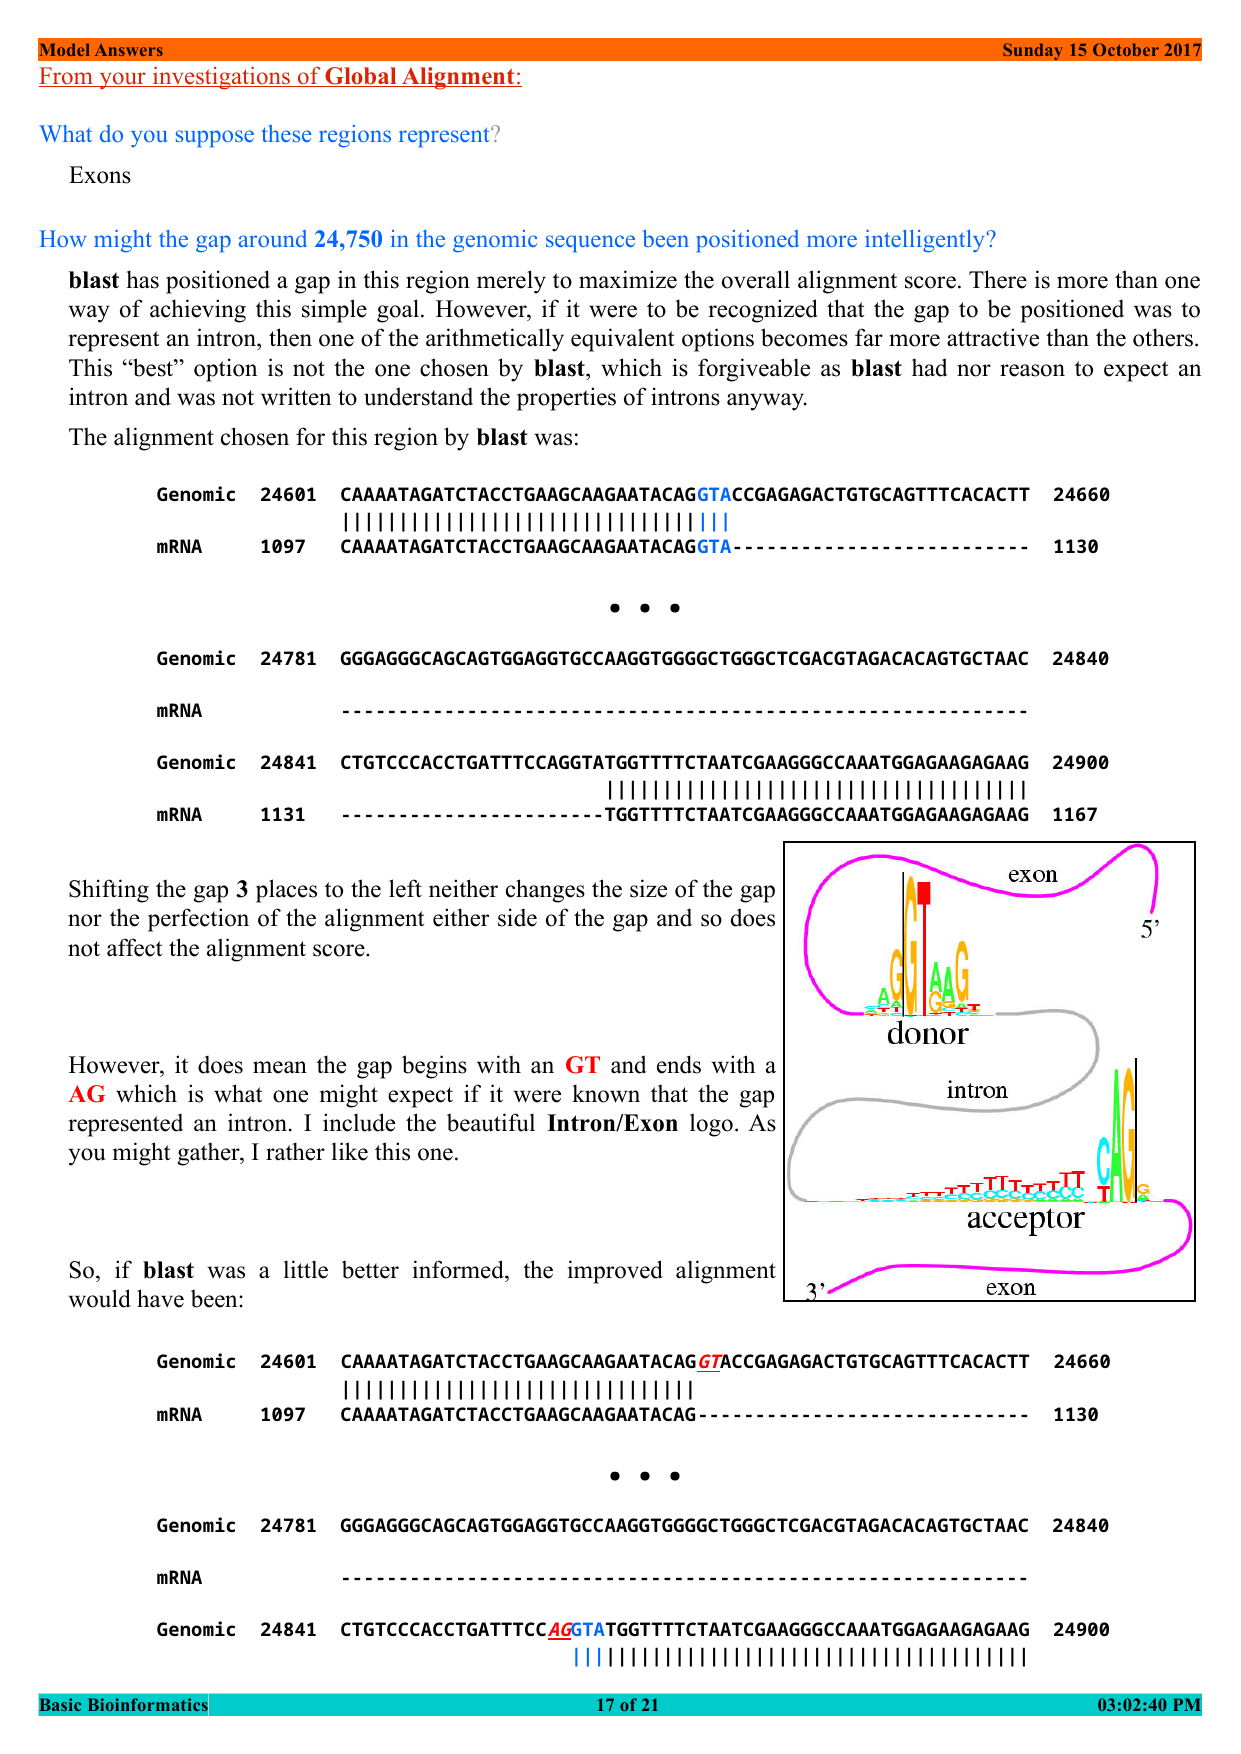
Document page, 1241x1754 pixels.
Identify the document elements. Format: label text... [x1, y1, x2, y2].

text mRNA 1131 -----------------------TGGTTTTCTAATCGAAGGGCCAAATGGAGAAGAGAAG 1167 [157, 801, 1202, 827]
text Genomic 24781 GGGAGGGCAGCAGTGGAGGTGCCAAGGTGGGGCTGGGCTCGACGTAGACACAGTGCTAAC 24840 [157, 1512, 1202, 1538]
text |||||||||||||||||||||||||||||||||||||||| [157, 1642, 1202, 1668]
text However, it does mean the gap begins with an GT and ends with a AG which is what one might expect if it were known that the gap represented an intron. I include the beautiful Intron/Exon logo. As you might gather, I rather like this one. [68, 1050, 782, 1166]
text blast has positioned a gap in this region merely to maximize the overall alignment score. There is more than one way of achieving this simple goal. However, if it were to be recognized that the gap to be positioned was to represent an intron, then one of the arithmetically equivalent options becomes far more attractive than the others. This “best” option is not the one chosen by blast, which is forgiveable as blast had nor reason to expect an intron and was not written to understand the properties of introns anyway. [68, 265, 1202, 411]
text Genomic 24841 CTGTCCCACCTGATTTCCAGGTATGGTTTTCTAATCGAAGGGCCAAATGGAGAAGAGAAG 24900 [157, 1616, 1202, 1642]
text The alignment chosen for this region by blast was: [68, 422, 1202, 451]
text Exons [68, 160, 1202, 189]
text Genomic 24601 CAAAATAGATCTACCTGAAGCAAGAATACAGGTACCGAGAGACTGTGCAGTTTCACACTT 24660 [157, 1348, 1202, 1374]
text Genomic 24601 CAAAATAGATCTACCTGAAGCAAGAATACAGGTACCGAGAGACTGTGCAGTTTCACACTT 24660 [157, 481, 1202, 507]
text mRNA ------------------------------------------------------------ [157, 697, 1202, 723]
text From your investigations of Global Alignment: [38, 61, 1202, 89]
text What do you suppose these regions represent? [38, 119, 1202, 148]
picture [785, 843, 1194, 1300]
text ||||||||||||||||||||||||||||||| [157, 1374, 1202, 1400]
text mRNA 1097 CAAAATAGATCTACCTGAAGCAAGAATACAGGTA-------------------------- 1130 [157, 533, 1202, 559]
text |||||||||||||||||||||||||||||||||| [157, 507, 1202, 533]
text How might the gap around 24,750 in the genomic sequence been positioned more intelligently? [38, 224, 1202, 253]
text So, if blast was a little better informed, the improved alignment would have been: [68, 1255, 1202, 1313]
text Shifting the gap 3 places to the left neither changes the size of the gap nor the perfection of the alignment either side of the gap and so does not affect the alignment score. [68, 842, 783, 1302]
text ||||||||||||||||||||||||||||||||||||| [157, 775, 1202, 801]
text mRNA ------------------------------------------------------------ [157, 1564, 1202, 1590]
text mRNA 1097 CAAAATAGATCTACCTGAAGCAAGAATACAG----------------------------- 1130 [157, 1400, 1202, 1426]
text ... [157, 1426, 1202, 1494]
text Genomic 24841 CTGTCCCACCTGATTTCCAGGTATGGTTTTCTAATCGAAGGGCCAAATGGAGAAGAGAAG 24900 [157, 749, 1202, 775]
text Genomic 24781 GGGAGGGCAGCAGTGGAGGTGCCAAGGTGGGGCTGGGCTCGACGTAGACACAGTGCTAAC 24840 [157, 645, 1202, 671]
text ... [157, 559, 1202, 627]
